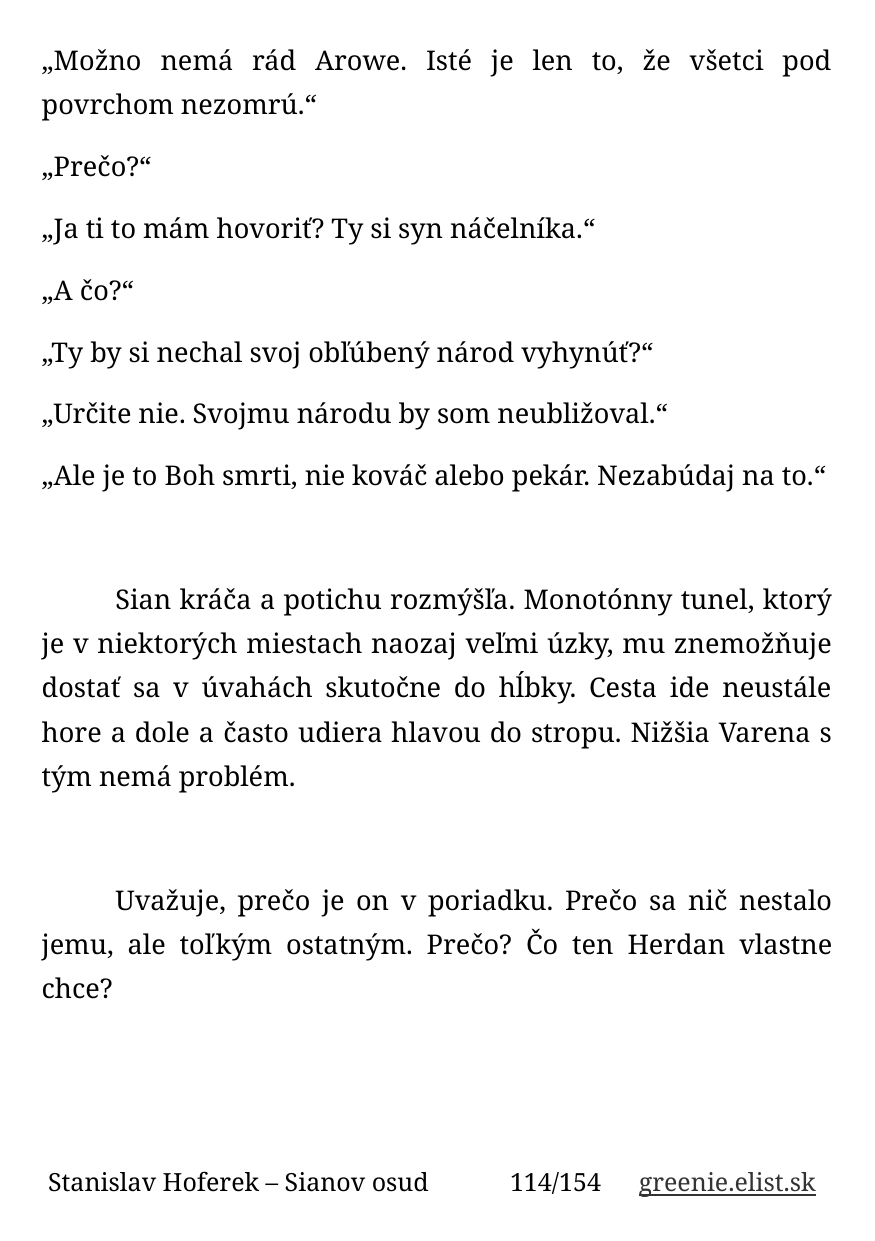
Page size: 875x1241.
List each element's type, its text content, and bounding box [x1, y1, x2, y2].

text „Ja ti to mám hovoriť? Ty si syn náčelníka.“ [41, 209, 833, 246]
text „A čo?“ [41, 271, 833, 308]
text „Určite nie. Svojmu národu by som neubližoval.“ [41, 395, 833, 432]
text „Prečo?“ [41, 147, 833, 184]
text Sian kráča a potichu rozmýšľa. Monotónny tunel, ktorý je v niektorých miestach naozaj veľmi úzky, mu znemožňuje dostať sa v úvahách skutočne do hĺbky. Cesta ide neustále hore a dole a často udiera hlavou do stropu. Nižšia Varena s tým nemá problém. [41, 581, 833, 794]
text „Možno nemá rád Arowe. Isté je len to, že všetci pod povrchom nezomrú.“ [41, 41, 833, 122]
text „Ty by si nechal svoj obľúbený národ vyhynúť?“ [41, 333, 833, 370]
text „Ale je to Boh smrti, nie kováč alebo pekár. Nezabúdaj na to.“ [41, 457, 833, 494]
text Uvažuje, prečo je on v poriadku. Prečo sa nič nestalo jemu, ale toľkým ostatným. Prečo? Čo ten Herdan vlastne chce? [41, 881, 833, 1006]
